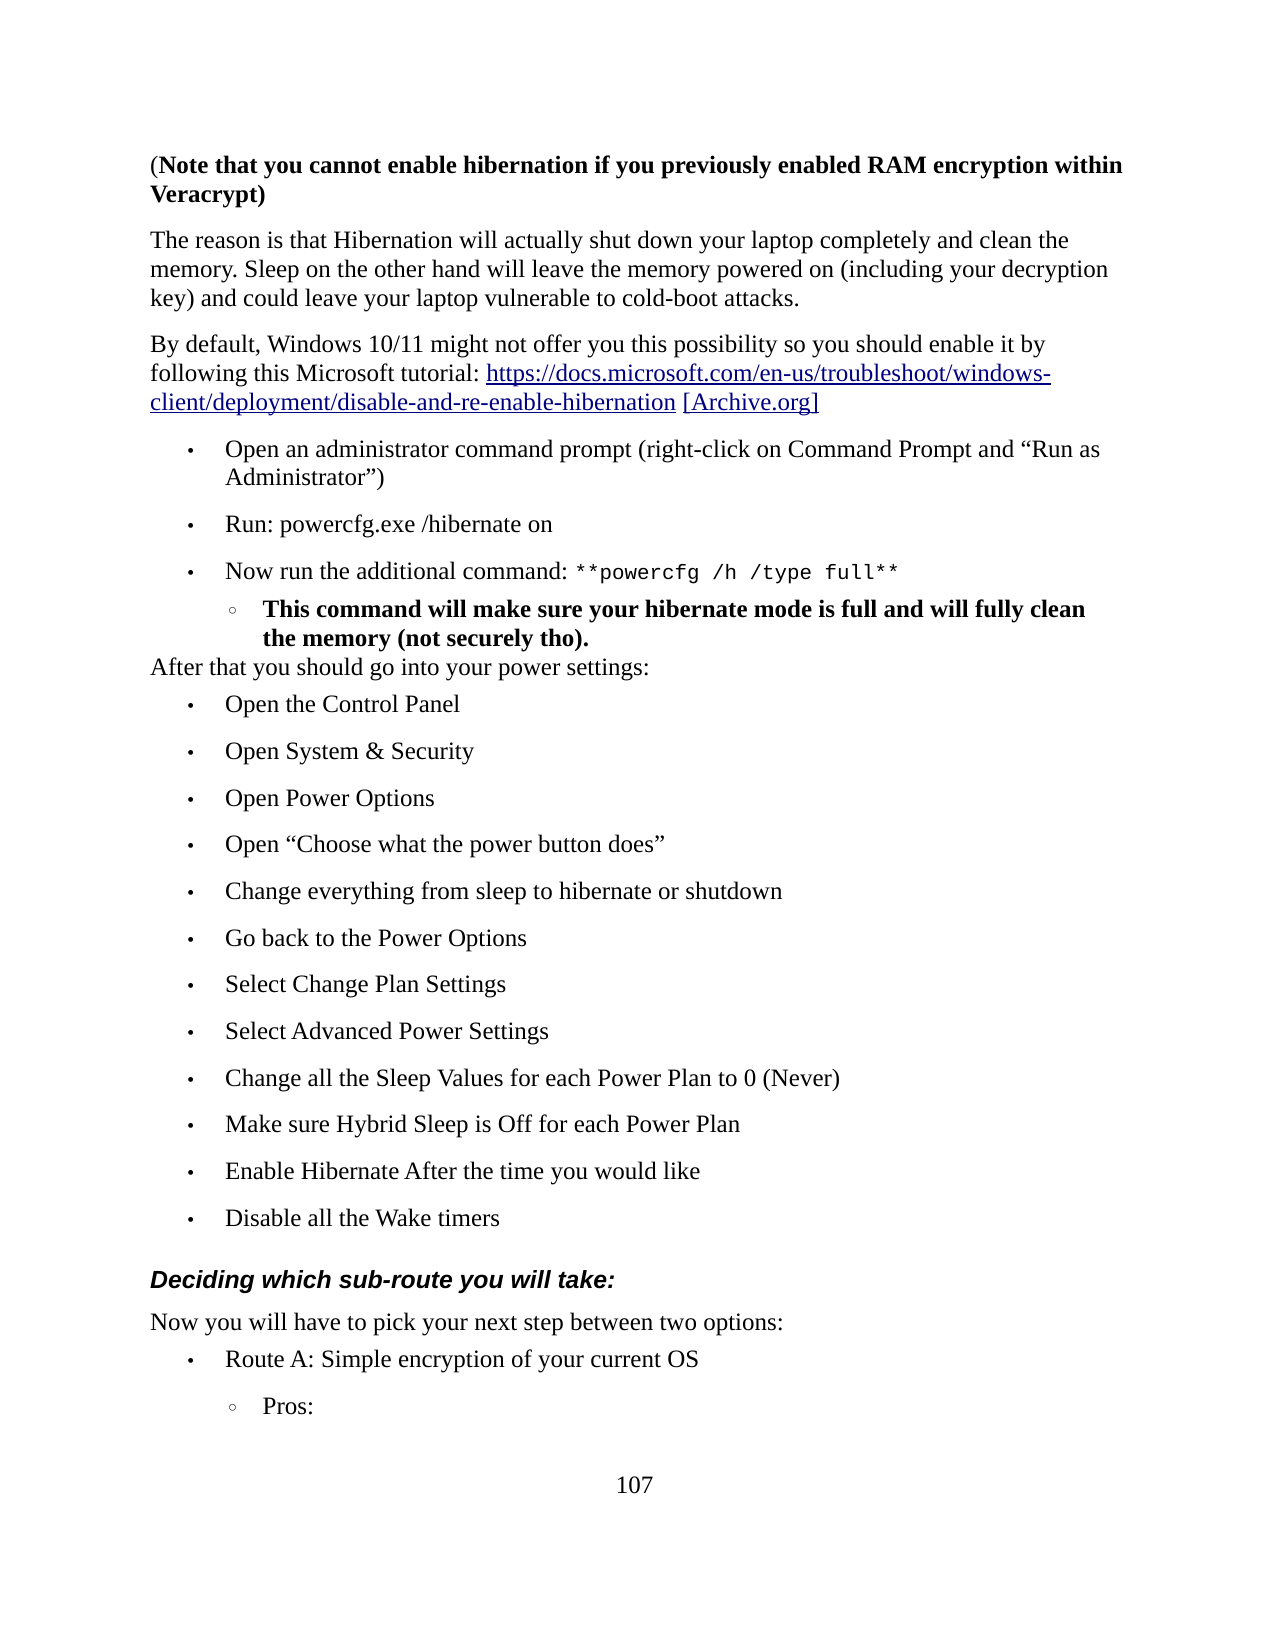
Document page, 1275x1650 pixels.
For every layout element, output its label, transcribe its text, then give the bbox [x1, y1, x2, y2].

list Open “Choose what the power button does” [187, 829, 1125, 858]
list Open System & Security [187, 736, 1125, 765]
list Open an administrator command prompt (right-click on Command Prompt and “Run as Administrator”) [187, 434, 1125, 491]
text After that you should go into your power settings: [150, 652, 1125, 681]
list Route A: Simple encryption of your current OS [187, 1344, 1125, 1373]
list Disable all the Wake timers [187, 1203, 1125, 1232]
text (Note that you cannot enable hibernation if you previously enabled RAM encryption within Veracrypt) [150, 150, 1125, 207]
text The reason is that Hibernation will actually shut down your laptop completely and clean the memory. Sleep on the other hand will leave the memory powered on (including your decryption key) and could leave your laptop vulnerable to cold-boot attacks. [150, 225, 1125, 312]
list Pros: [225, 1391, 1125, 1420]
text By default, Windows 10/11 might not offer you this possibility so you should enable it by following this Microsoft tutorial: https://docs.microsoft.com/en-us/troubleshoot/windows-client/deployment/disable-and-re-enable-hibernation [Archive.org] [150, 329, 1125, 416]
list Run: powercfg.exe /hibernate on [187, 509, 1125, 538]
list Select Advanced Power Settings [187, 1016, 1125, 1045]
list Now run the additional command: **powercfg /h /type full** [187, 556, 1125, 585]
text Now you will have to pick your next step between two options: [150, 1307, 1125, 1335]
list Change all the Sleep Values for each Power Plan to 0 (Never) [187, 1063, 1125, 1092]
list Open Power Options [187, 783, 1125, 812]
list Make sure Hybrid Sleep is Off for each Power Plan [187, 1109, 1125, 1138]
list Select Change Plan Settings [187, 969, 1125, 998]
list Go back to the Power Options [187, 923, 1125, 952]
subtitle Deciding which sub-route you will take: [150, 1266, 1125, 1294]
list Enable Hibernate After the time you would like [187, 1156, 1125, 1185]
list This command will make sure your hibernate mode is full and will fully clean the memory (not securely tho). [225, 594, 1125, 652]
list Open the Control Panel [187, 689, 1125, 718]
list Change everything from sleep to hibernate or shutdown [187, 876, 1125, 905]
